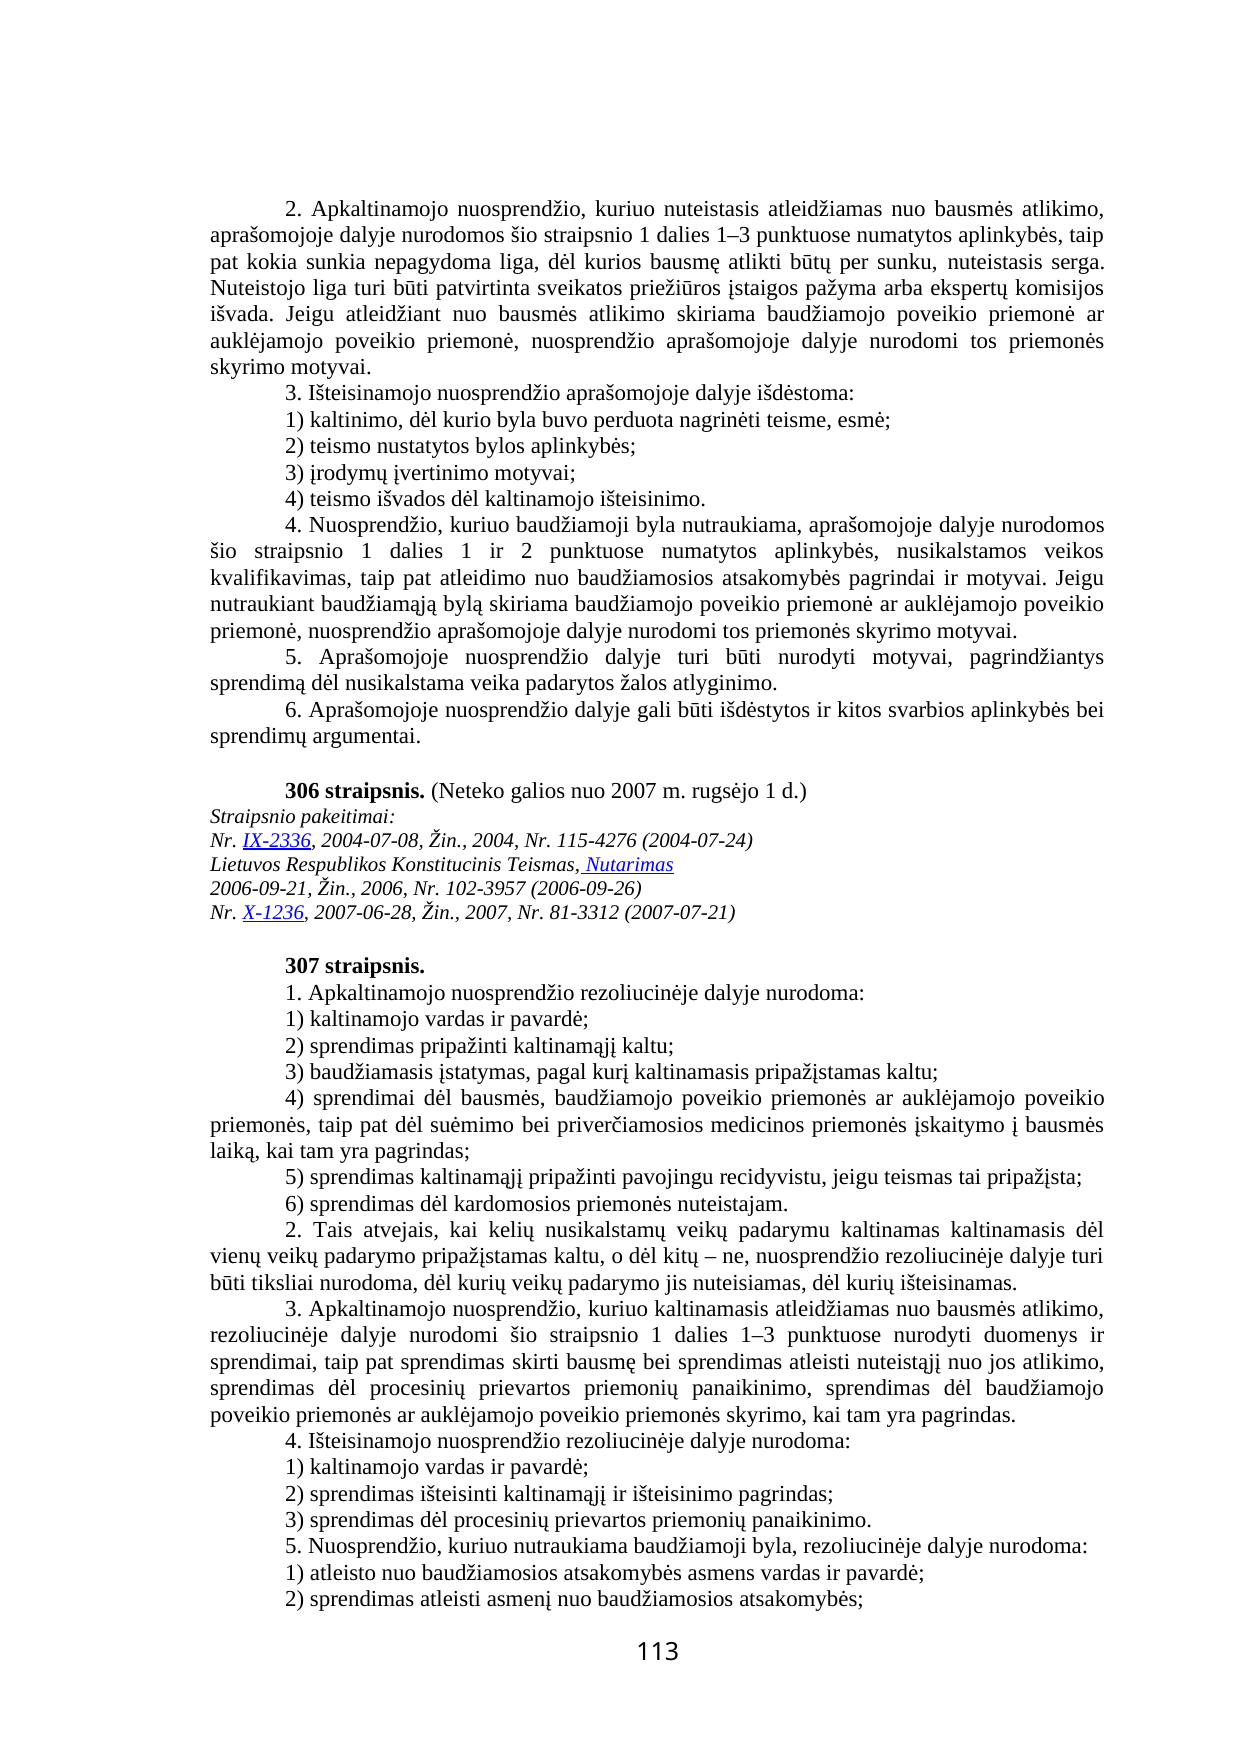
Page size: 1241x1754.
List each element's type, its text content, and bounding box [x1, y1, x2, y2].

text 6) sprendimas dėl kardomosios priemonės nuteistajam. [210, 1190, 1106, 1216]
text 2) sprendimas pripažinti kaltinamąjį kaltu; [210, 1032, 1106, 1058]
text 1) kaltinamojo vardas ir pavardė; [210, 1453, 1106, 1480]
text 1. Apkaltinamojo nuosprendžio rezoliucinėje dalyje nurodoma: [210, 979, 1106, 1005]
text 1) atleisto nuo baudžiamosios atsakomybės asmens vardas ir pavardė; [210, 1559, 1106, 1585]
text 4) sprendimai dėl bausmės, baudžiamojo poveikio priemonės ar auklėjamojo poveikio priemonės, taip pat dėl suėmimo bei priverčiamosios medicinos priemonės įskaitymo į bausmės laiką, kai tam yra pagrindas; [210, 1084, 1106, 1163]
text 2) teismo nustatytos bylos aplinkybės; [210, 432, 1106, 458]
text Nr. IX-2336, 2004-07-08, Žin., 2004, Nr. 115-4276 (2004-07-24) [210, 828, 1106, 852]
text 3) baudžiamasis įstatymas, pagal kurį kaltinamasis pripažįstamas kaltu; [210, 1058, 1106, 1084]
text 3) įrodymų įvertinimo motyvai; [210, 458, 1106, 485]
text 3) sprendimas dėl procesinių prievartos priemonių panaikinimo. [210, 1506, 1106, 1532]
text 306 straipsnis. (Neteko galios nuo 2007 m. rugsėjo 1 d.) [210, 777, 1106, 803]
text 5. Aprašomojoje nuosprendžio dalyje turi būti nurodyti motyvai, pagrindžiantys sprendimą dėl nusikalstama veika padarytos žalos atlyginimo. [210, 643, 1106, 696]
text 2. Tais atvejais, kai kelių nusikalstamų veikų padarymu kaltinamas kaltinamasis dėl vienų veikų padarymo pripažįstamas kaltu, o dėl kitų – ne, nuosprendžio rezoliucinėje dalyje turi būti tiksliai nurodoma, dėl kurių veikų padarymo jis nuteisiamas, dėl kurių išteisinamas. [210, 1216, 1106, 1295]
text 2006-09-21, Žin., 2006, Nr. 102-3957 (2006-09-26) [210, 876, 1106, 900]
text 6. Aprašomojoje nuosprendžio dalyje gali būti išdėstytos ir kitos svarbios aplinkybės bei sprendimų argumentai. [210, 696, 1106, 748]
text 4. Nuosprendžio, kuriuo baudžiamoji byla nutraukiama, aprašomojoje dalyje nurodomos šio straipsnio 1 dalies 1 ir 2 punktuose numatytos aplinkybės, nusikalstamos veikos kvalifikavimas, taip pat atleidimo nuo baudžiamosios atsakomybės pagrindai ir motyvai. Jeigu nutraukiant baudžiamąją bylą skiriama baudžiamojo poveikio priemonė ar auklėjamojo poveikio priemonė, nuosprendžio aprašomojoje dalyje nurodomi tos priemonės skyrimo motyvai. [210, 511, 1106, 643]
text 3. Išteisinamojo nuosprendžio aprašomojoje dalyje išdėstoma: [210, 379, 1106, 406]
text Lietuvos Respublikos Konstitucinis Teismas, Nutarimas [210, 852, 1106, 876]
text 5) sprendimas kaltinamąjį pripažinti pavojingu recidyvistu, jeigu teismas tai pripažįsta; [210, 1163, 1106, 1190]
text 307 straipsnis. [210, 953, 1106, 979]
text Nr. X-1236, 2007-06-28, Žin., 2007, Nr. 81-3312 (2007-07-21) [210, 900, 1106, 924]
text 4. Išteisinamojo nuosprendžio rezoliucinėje dalyje nurodoma: [210, 1427, 1106, 1453]
text 1) kaltinimo, dėl kurio byla buvo perduota nagrinėti teisme, esmė; [210, 406, 1106, 432]
text Straipsnio pakeitimai: [210, 803, 1106, 828]
text 4) teismo išvados dėl kaltinamojo išteisinimo. [210, 485, 1106, 511]
text 5. Nuosprendžio, kuriuo nutraukiama baudžiamoji byla, rezoliucinėje dalyje nurodoma: [210, 1532, 1106, 1559]
text 3. Apkaltinamojo nuosprendžio, kuriuo kaltinamasis atleidžiamas nuo bausmės atlikimo, rezoliucinėje dalyje nurodomi šio straipsnio 1 dalies 1–3 punktuose nurodyti duomenys ir sprendimai, taip pat sprendimas skirti bausmę bei sprendimas atleisti nuteistąjį nuo jos atlikimo, sprendimas dėl procesinių prievartos priemonių panaikinimo, sprendimas dėl baudžiamojo poveikio priemonės ar auklėjamojo poveikio priemonės skyrimo, kai tam yra pagrindas. [210, 1295, 1106, 1427]
text 2) sprendimas išteisinti kaltinamąjį ir išteisinimo pagrindas; [210, 1480, 1106, 1506]
text 2) sprendimas atleisti asmenį nuo baudžiamosios atsakomybės; [210, 1585, 1106, 1611]
text 1) kaltinamojo vardas ir pavardė; [210, 1005, 1106, 1032]
text 2. Apkaltinamojo nuosprendžio, kuriuo nuteistasis atleidžiamas nuo bausmės atlikimo, aprašomojoje dalyje nurodomos šio straipsnio 1 dalies 1–3 punktuose numatytos aplinkybės, taip pat kokia sunkia nepagydoma liga, dėl kurios bausmę atlikti būtų per sunku, nuteistasis serga. Nuteistojo liga turi būti patvirtinta sveikatos priežiūros įstaigos pažyma arba ekspertų komisijos išvada. Jeigu atleidžiant nuo bausmės atlikimo skiriama baudžiamojo poveikio priemonė ar auklėjamojo poveikio priemonė, nuosprendžio aprašomojoje dalyje nurodomi tos priemonės skyrimo motyvai. [210, 195, 1106, 379]
